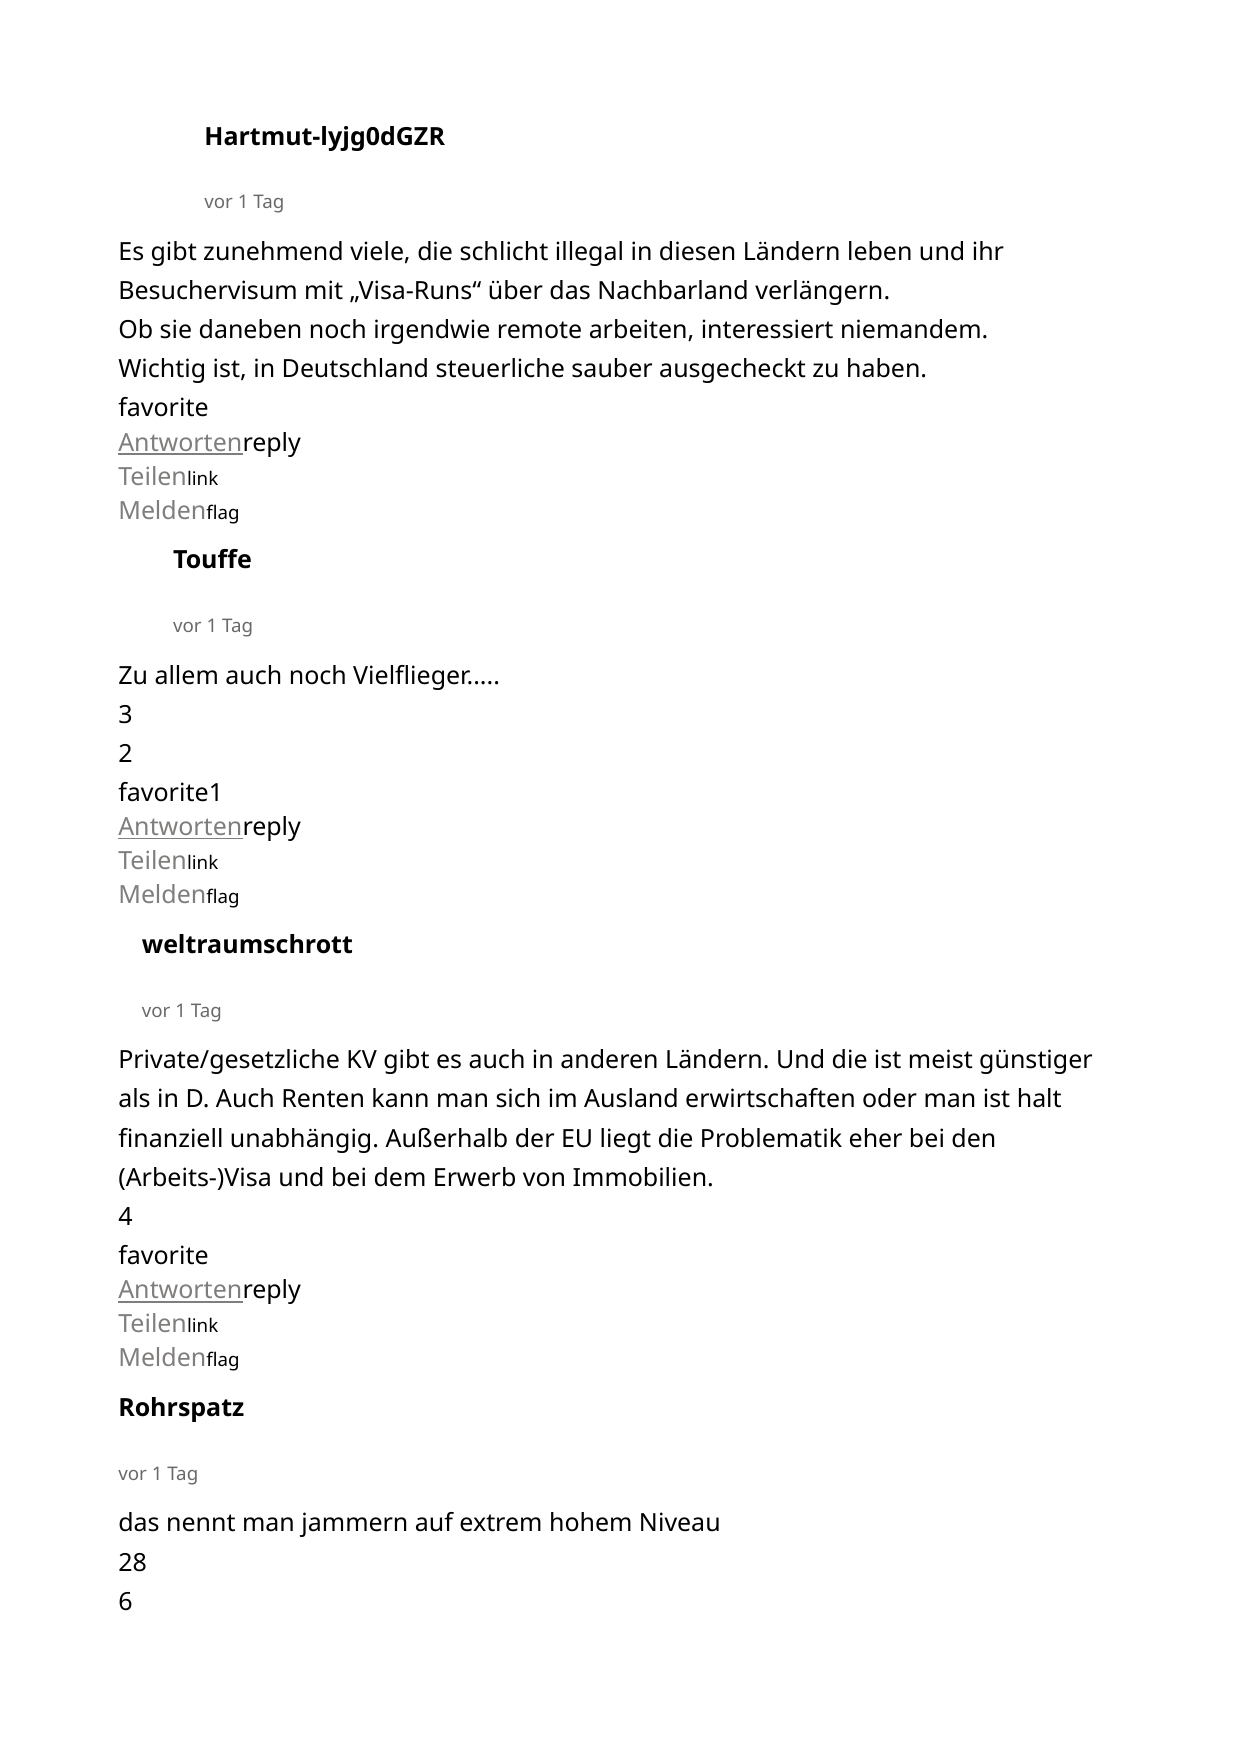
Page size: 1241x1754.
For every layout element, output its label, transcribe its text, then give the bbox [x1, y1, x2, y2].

text Rohrspatz [118, 1390, 1114, 1424]
text favorite1 [118, 775, 1122, 809]
text favorite [118, 1238, 1122, 1272]
text 28 [118, 1544, 1122, 1578]
text Antwortenreply [118, 424, 1122, 458]
text Es gibt zunehmend viele, die schlicht illegal in diesen Ländern leben und ihr Besuchervisum mit „Visa-Runs“ über das Nachbarland verlängern. Ob sie daneben noch irgendwie remote arbeiten, interessiert niemandem. Wichtig ist, in Deutschland steuerliche sauber ausgecheckt zu haben. [118, 233, 1122, 385]
text 6 [118, 1583, 1122, 1617]
text Touffe [173, 542, 1114, 576]
text Teilenlink [118, 843, 1122, 877]
text Private/gesetzliche KV gibt es auch in anderen Ländern. Und die ist meist günstiger als in D. Auch Renten kann man sich im Ausland erwirtschaften oder man ist halt finanziell unabhängig. Außerhalb der EU liegt die Problematik eher bei den (Arbeits-)Visa und bei dem Erwerb von Immobilien. [118, 1042, 1122, 1193]
text Meldenflag [118, 1340, 1122, 1374]
text vor 1 Tag [142, 997, 1117, 1023]
text 3 [118, 696, 1122, 731]
text 2 [118, 736, 1122, 770]
text 4 [118, 1199, 1122, 1233]
text weltraumschrott [142, 927, 1114, 961]
text vor 1 Tag [173, 612, 1117, 638]
text Meldenflag [118, 492, 1122, 526]
text Teilenlink [118, 1306, 1122, 1340]
text favorite [118, 390, 1122, 424]
text das nennt man jammern auf extrem hohem Niveau [118, 1505, 1122, 1539]
text vor 1 Tag [118, 1460, 1117, 1486]
text Meldenflag [118, 877, 1122, 911]
text Teilenlink [118, 458, 1122, 492]
text Hartmut-lyjg0dGZR [204, 118, 1114, 152]
text Zu allem auch noch Vielflieger..... [118, 657, 1122, 691]
text vor 1 Tag [204, 188, 1117, 214]
text Antwortenreply [118, 1272, 1122, 1306]
text Antwortenreply [118, 809, 1122, 843]
